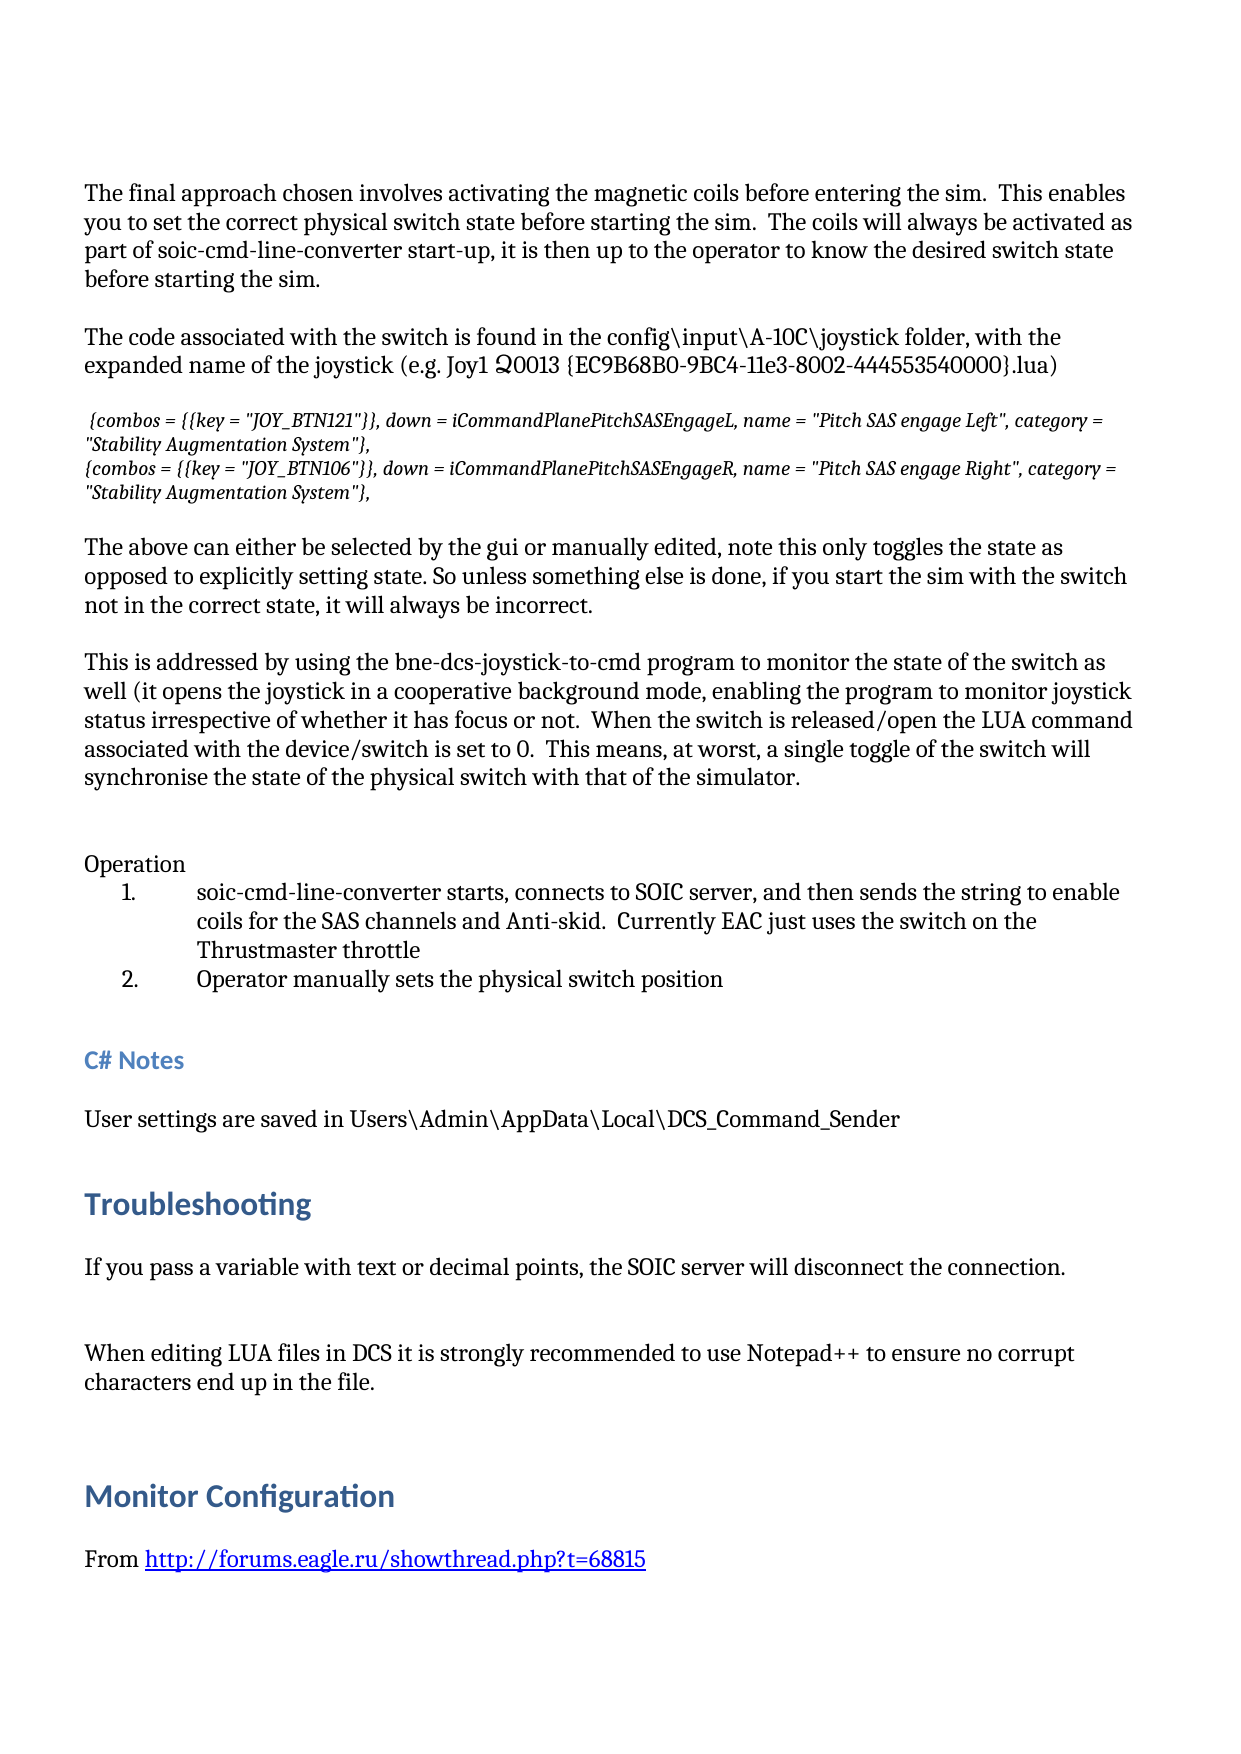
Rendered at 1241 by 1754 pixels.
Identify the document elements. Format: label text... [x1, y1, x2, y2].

text User settings are saved in Users\Admin\AppData\Local\DCS_Command_Sender [84, 1105, 1148, 1133]
text The final approach chosen involves activating the magnetic coils before entering the sim. This enables you to set the correct physical switch state before starting the sim. The coils will always be activated as part of soic-cmd-line-converter start-up, it is then up to the operator to know the desired switch state before starting the sim. [84, 179, 1148, 294]
text {combos = {{key = "JOY_BTN106"}}, down = iCommandPlanePitchSASEngageR, name = "Pitch SAS engage Right", category = "Stability Augmentation System"}, [84, 457, 1148, 504]
text If you pass a variable with text or decimal points, the SOIC server will disconnect the connection. [84, 1253, 1148, 1282]
text When editing LUA files in DCS it is strongly recommended to use Notepad++ to ensure no corrupt characters end up in the file. [84, 1339, 1148, 1397]
text {combos = {{key = "JOY_BTN121"}}, down = iCommandPlanePitchSASEngageL, name = "Pitch SAS engage Left", category = "Stability Augmentation System"}, [84, 409, 1148, 457]
text The code associated with the switch is found in the config\input\A-10C\joystick folder, with the expanded name of the joystick (e.g. Joy1 Ձ0013 {EC9B68B0-9BC4-11e3-8002-444553540000}.lua) [84, 322, 1148, 380]
text The above can either be selected by the gui or manually edited, note this only toggles the state as opposed to explicitly setting state. So unless something else is done, if you start the sim with the switch not in the correct state, it will always be incorrect. [84, 533, 1148, 619]
subtitle Monitor Configuration [84, 1475, 1148, 1516]
list soic-cmd-line-converter starts, connects to SOIC server, and then sends the string to enable coils for the SAS channels and Anti-skid. Currently EAC just uses the switch on the Thrustmaster throttle [122, 878, 1148, 964]
text Operation [84, 849, 1148, 878]
text From http://forums.eagle.ru/showthread.php?t=68815 [84, 1545, 1148, 1574]
list Operator manually sets the physical switch position [122, 964, 1148, 993]
text This is addressed by using the bne-dcs-joystick-to-cmd program to monitor the state of the switch as well (it opens the joystick in a cooperative background mode, enabling the program to monitor joystick status irrespective of whether it has focus or not. When the switch is released/open the LUA command associated with the device/switch is set to 0. This means, at worst, a single toggle of the switch will synchronise the state of the physical switch with that of the simulator. [84, 648, 1148, 792]
subtitle Troubleshooting [84, 1183, 1148, 1224]
subtitle C# Notes [84, 1043, 1148, 1076]
